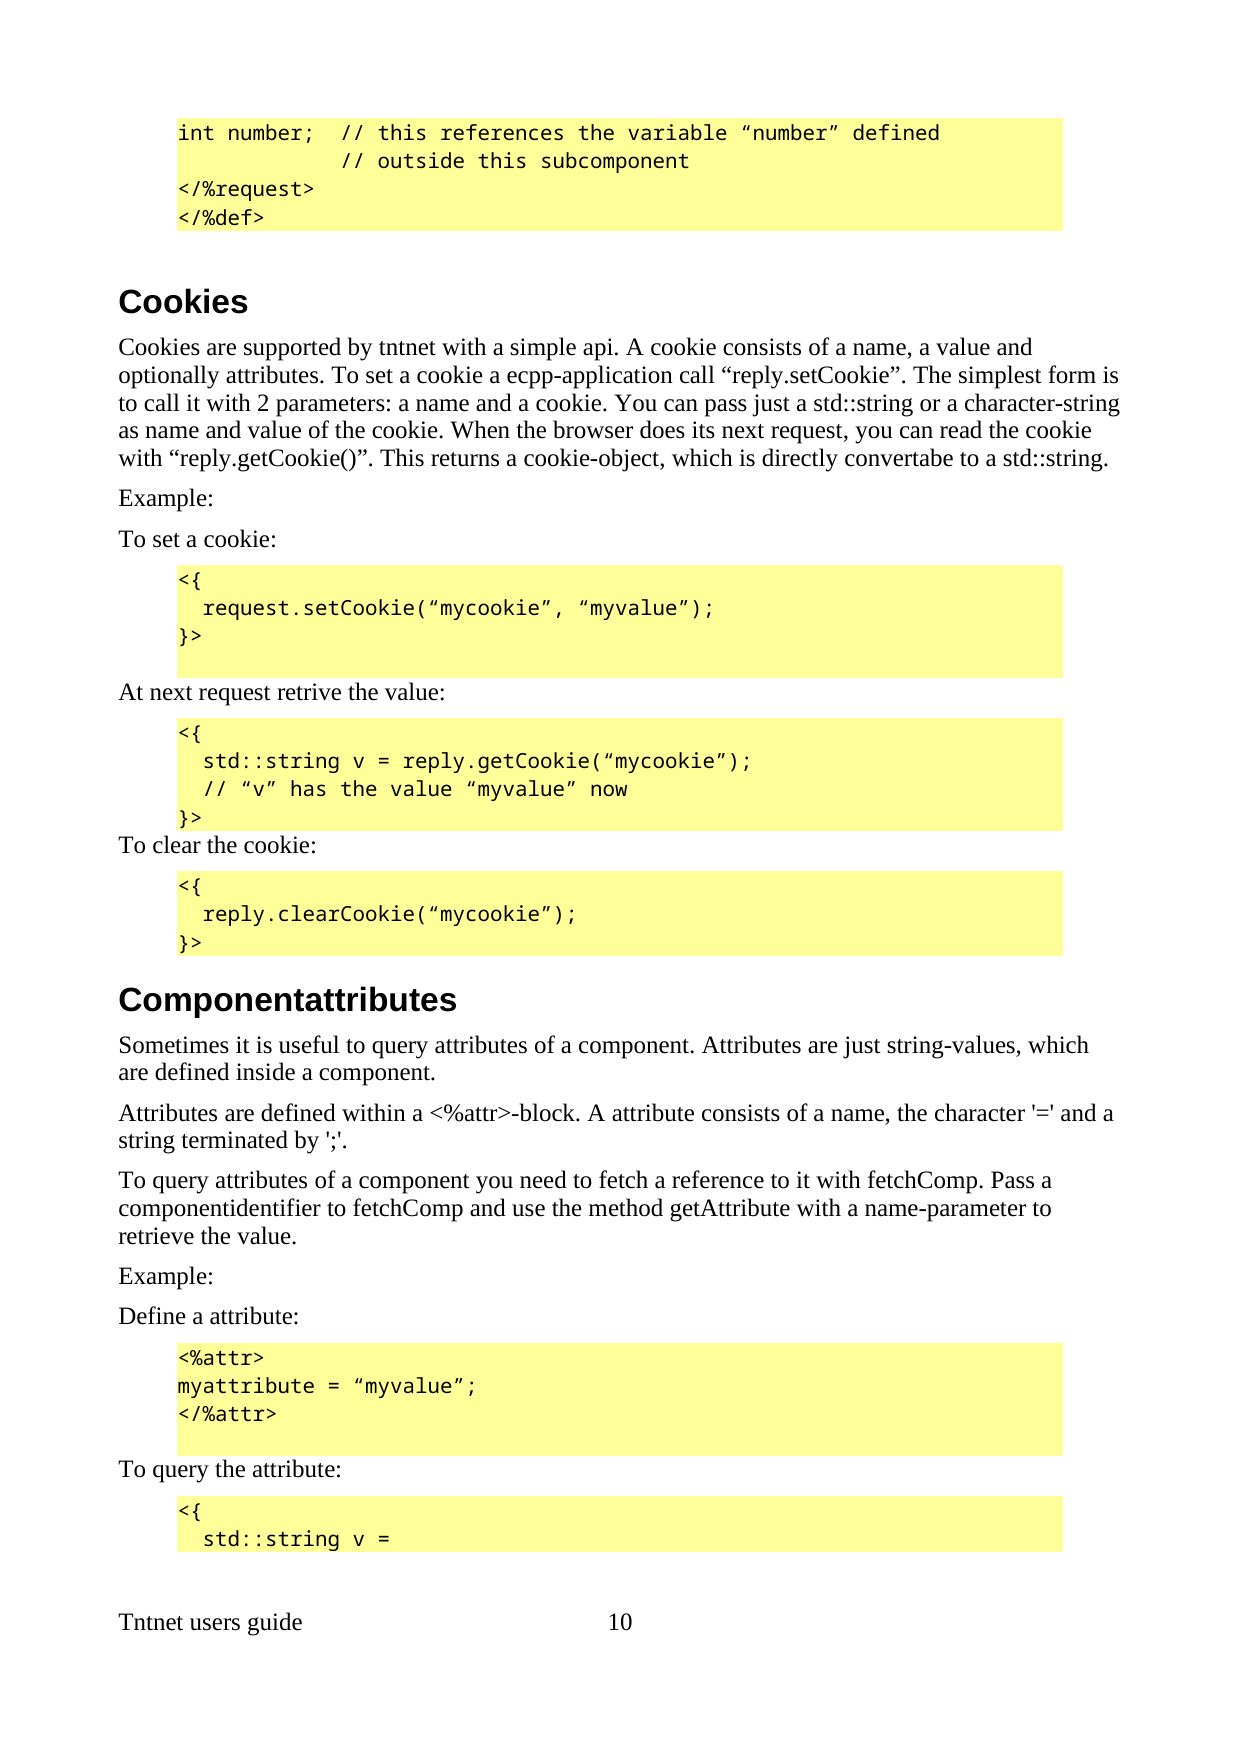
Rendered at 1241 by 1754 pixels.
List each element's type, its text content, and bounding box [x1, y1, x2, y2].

text </%attr> [177, 1399, 1063, 1427]
text </%request> [177, 174, 1063, 203]
text </%def> [177, 203, 1063, 231]
text <%attr> [177, 1343, 1063, 1371]
text int number; // this references the variable “number” defined [177, 118, 1063, 146]
text To query the attribute: [118, 1456, 1122, 1483]
text std::string v = reply.getCookie(“mycookie”); [177, 746, 1063, 774]
text }> [177, 621, 1063, 650]
text std::string v = [177, 1524, 1063, 1552]
text To query attributes of a component you need to fetch a reference to it with fetchComp. Pass a componentidentifier to fetchComp and use the method getAttribute with a name-parameter to retrieve the value. [118, 1167, 1122, 1250]
subtitle Cookies [118, 284, 1122, 321]
text <{ [177, 565, 1063, 593]
text Example: [118, 484, 1122, 512]
text <{ [177, 1496, 1063, 1524]
text <{ [177, 871, 1063, 899]
text At next request retrive the value: [118, 678, 1122, 706]
subtitle Componentattributes [118, 981, 1122, 1018]
text reply.clearCookie(“mycookie”); [177, 899, 1063, 928]
text myattribute = “myvalue”; [177, 1371, 1063, 1399]
text <{ [177, 718, 1063, 746]
text }> [177, 928, 1063, 956]
text request.setCookie(“mycookie”, “myvalue”); [177, 593, 1063, 621]
text Define a attribute: [118, 1302, 1122, 1330]
text Attributes are defined within a <%attr>-block. A attribute consists of a name, the character '=' and a string terminated by ';'. [118, 1099, 1122, 1154]
text Example: [118, 1262, 1122, 1290]
text // “v” has the value “myvalue” now [177, 774, 1063, 803]
text Sometimes it is useful to query attributes of a component. Attributes are just string-values, which are defined inside a component. [118, 1031, 1122, 1086]
text // outside this subcomponent [177, 146, 1063, 174]
text Cookies are supported by tntnet with a simple api. A cookie consists of a name, a value and optionally attributes. To set a cookie a ecpp-application call “reply.setCookie”. The simplest form is to call it with 2 parameters: a name and a cookie. You can pass just a std::string or a character-string as name and value of the cookie. When the browser does its next request, you can read the cookie with “reply.getCookie()”. This returns a cookie-object, which is directly convertabe to a std::string. [118, 333, 1122, 472]
text To set a cookie: [118, 525, 1122, 552]
text }> [177, 803, 1063, 831]
text To clear the cookie: [118, 831, 1122, 859]
